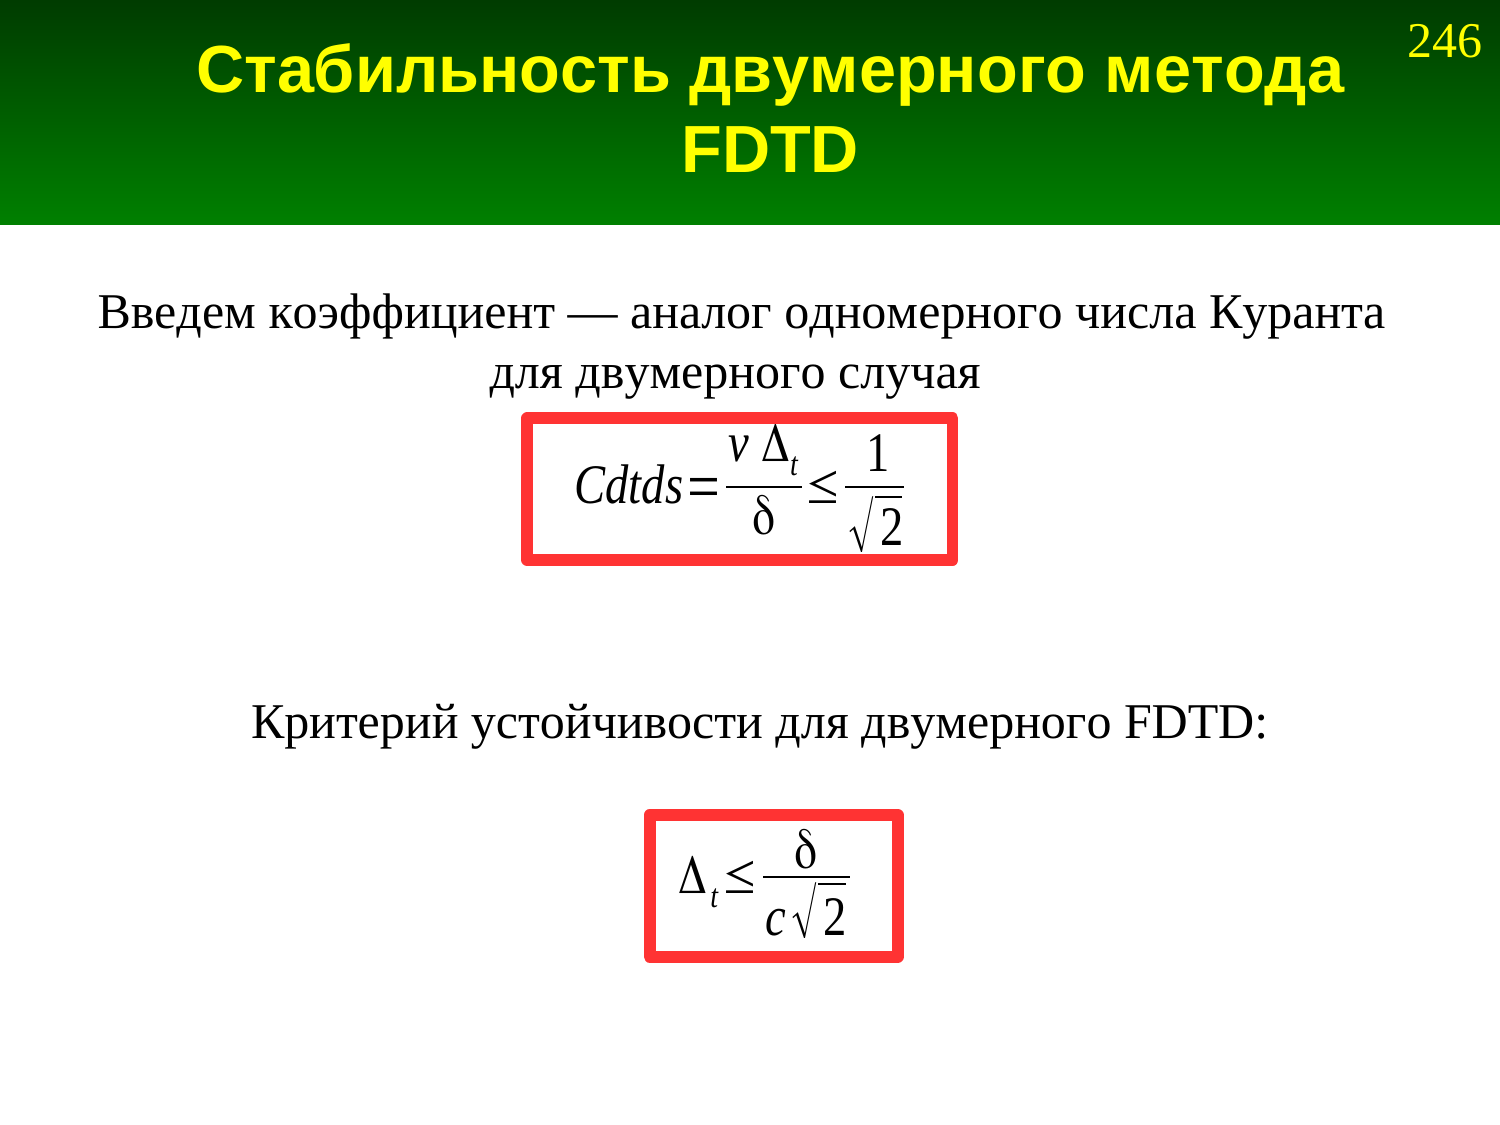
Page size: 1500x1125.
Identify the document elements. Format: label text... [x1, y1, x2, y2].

text_box Критерий устойчивости для двумерного FDTD: [236, 681, 1284, 756]
text_box Введем коэффициент — аналог одномерного числа Куранта для двумерного случая [82, 271, 1401, 407]
chart [562, 424, 919, 554]
title Стабильность двумерного метода FDTD [100, 7, 1441, 204]
chart [666, 826, 863, 948]
